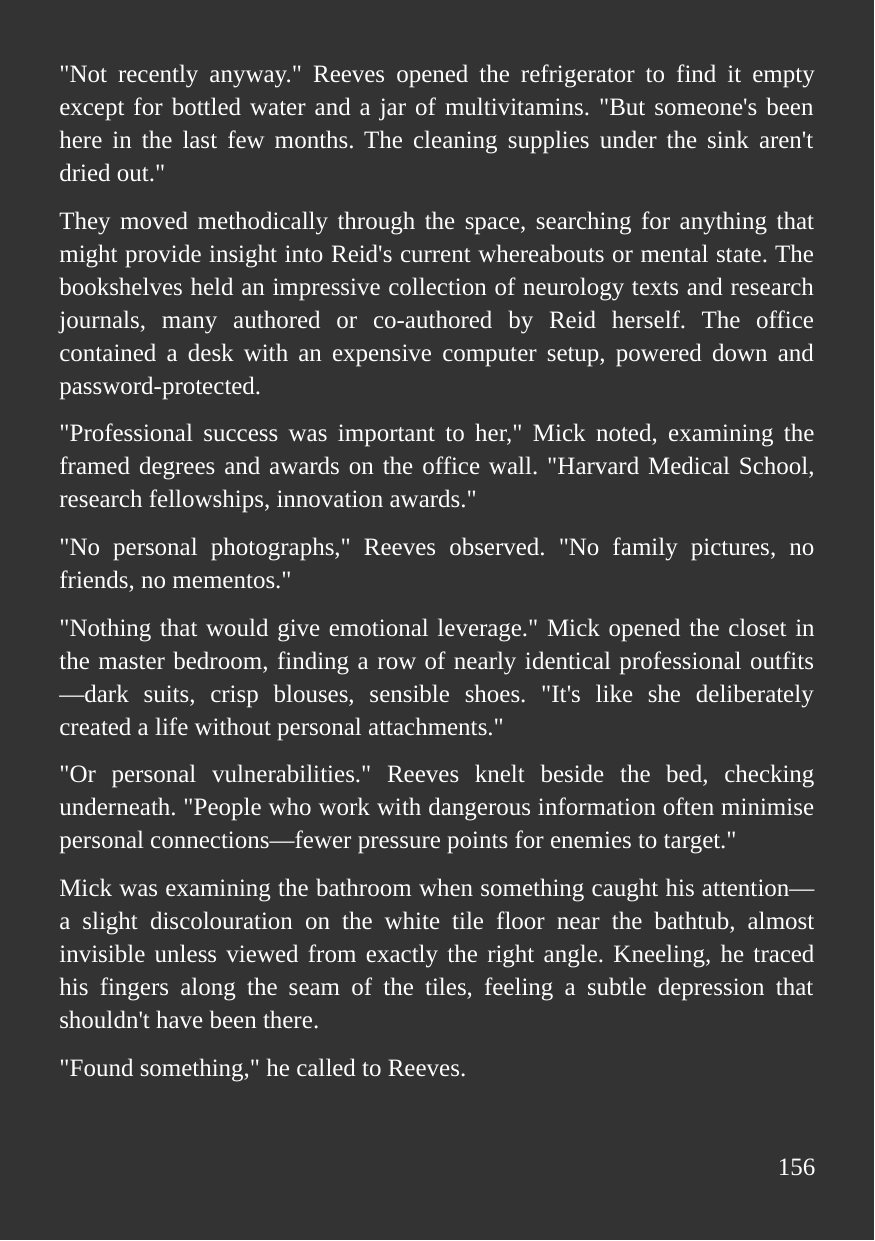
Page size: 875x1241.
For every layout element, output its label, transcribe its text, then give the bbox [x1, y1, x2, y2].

text They moved methodically through the space, searching for anything that might provide insight into Reid's current whereabouts or mental state. The bookshelves held an impressive collection of neurology texts and research journals, many authored or co-authored by Reid herself. The office contained a desk with an expensive computer setup, powered down and password-protected. [59, 206, 815, 399]
text "Or personal vulnerabilities." Reeves knelt beside the bed, checking underneath. "People who work with dangerous information often minimise personal connections—fewer pressure points for enemies to target." [59, 759, 815, 854]
text "Professional success was important to her," Mick noted, examining the framed degrees and awards on the office wall. "Harvard Medical School, research fellowships, innovation awards." [59, 418, 815, 513]
text "Not recently anyway." Reeves opened the refrigerator to find it empty except for bottled water and a jar of multivitamins. "But someone's been here in the last few months. The cleaning supplies under the sink aren't dried out." [59, 59, 815, 187]
text "Nothing that would give emotional leverage." Mick opened the closet in the master bedroom, finding a row of nearly identical professional outfits—dark suits, crisp blouses, sensible shoes. "It's like she deliberately created a life without personal attachments." [59, 613, 815, 741]
text "Found something," he called to Reeves. [59, 1053, 815, 1081]
text Mick was examining the bathroom when something caught his attention—a slight discolouration on the white tile floor near the bathtub, almost invisible unless viewed from exactly the right angle. Kneeling, he traced his fingers along the seam of the tiles, feeling a subtle depression that shouldn't have been there. [59, 873, 815, 1034]
text "No personal photographs," Reeves observed. "No family pictures, no friends, no mementos." [59, 532, 815, 594]
